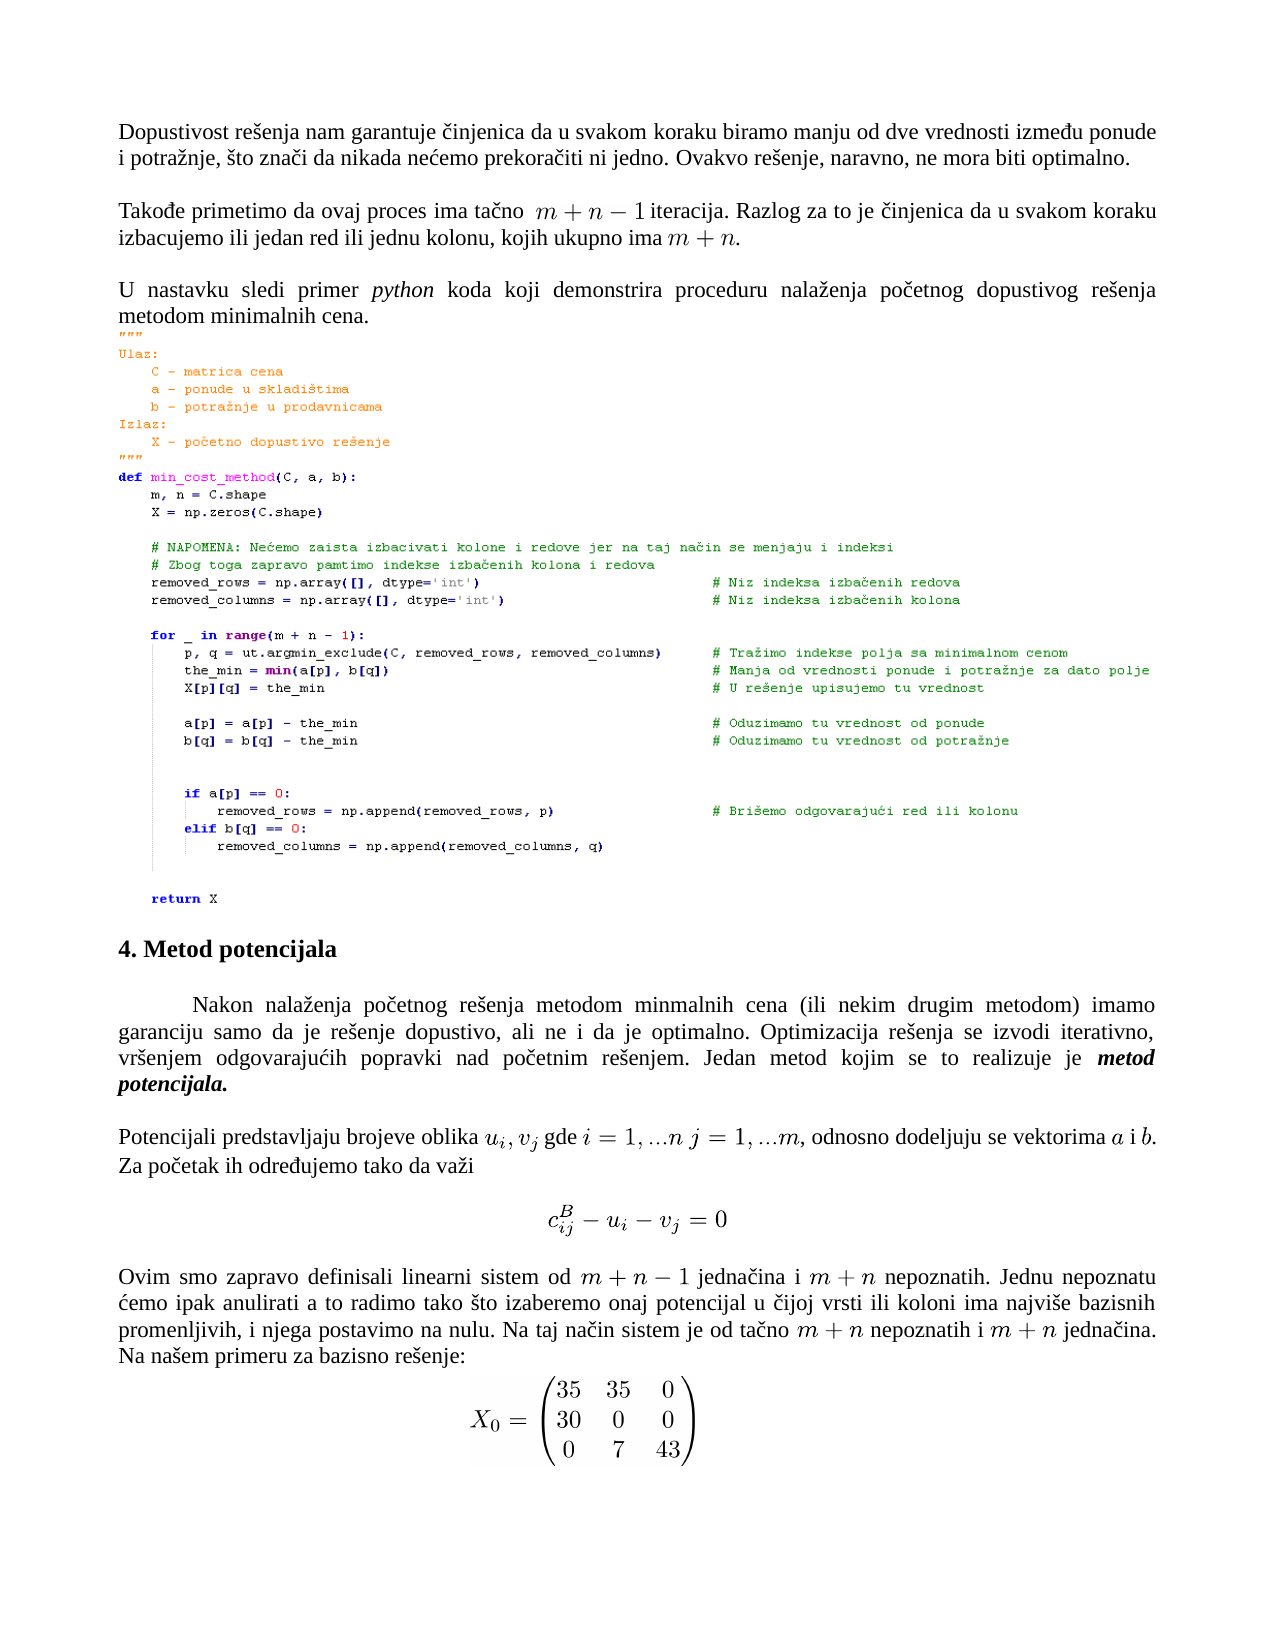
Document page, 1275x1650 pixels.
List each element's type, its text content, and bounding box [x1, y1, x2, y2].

picture [118, 328, 1157, 908]
picture [536, 202, 644, 221]
text Potencijali predstavljaju brojeve oblika gde , odnosno dodeljuju se vektorima i . Za početak ih određujemo tako da važi [118, 1123, 1157, 1178]
text 4. Metod potencijala [118, 934, 1157, 963]
text Nakon nalaženja početnog rešenja metodom minmalnih cena (ili nekim drugim metodom) imamo garanciju samo da je rešenje dopustivo, ali ne i da je optimalno. Optimizacija rešenja se izvodi iterativno, vršenjem odgovarajućih popravki nad početnim rešenjem. Jedan metod kojim se to realizuje je metod potencijala. [118, 991, 1157, 1097]
picture [470, 1376, 695, 1466]
text Dopustivost rešenja nam garantuje činjenica da u svakom koraku biramo manju od dve vrednosti između ponude i potražnje, što znači da nikada nećemo prekoračiti ni jedno. Ovakvo rešenje, naravno, ne mora biti optimalno. [118, 118, 1157, 171]
text Ovim smo zapravo definisali linearni sistem od jednačina i nepoznatih. Jednu nepoznatu ćemo ipak anulirati a to radimo tako što izaberemo onaj potencijal u čijoj vrsti ili koloni ima najviše bazisnih promenljivih, i njega postavimo na nulu. Na taj način sistem je od tačno nepoznatih i jednačina. Na našem primeru za bazisno rešenje: [118, 1263, 1157, 1368]
text Takođe primetimo da ovaj proces ima tačno iteracija. Razlog za to je činjenica da u svakom koraku izbacujemo ili jedan red ili jednu kolonu, kojih ukupno ima . [118, 197, 1157, 250]
text U nastavku sledi primer python koda koji demonstrira proceduru nalaženja početnog dopustivog rešenja metodom minimalnih cena. [118, 276, 1157, 328]
picture [668, 230, 735, 247]
